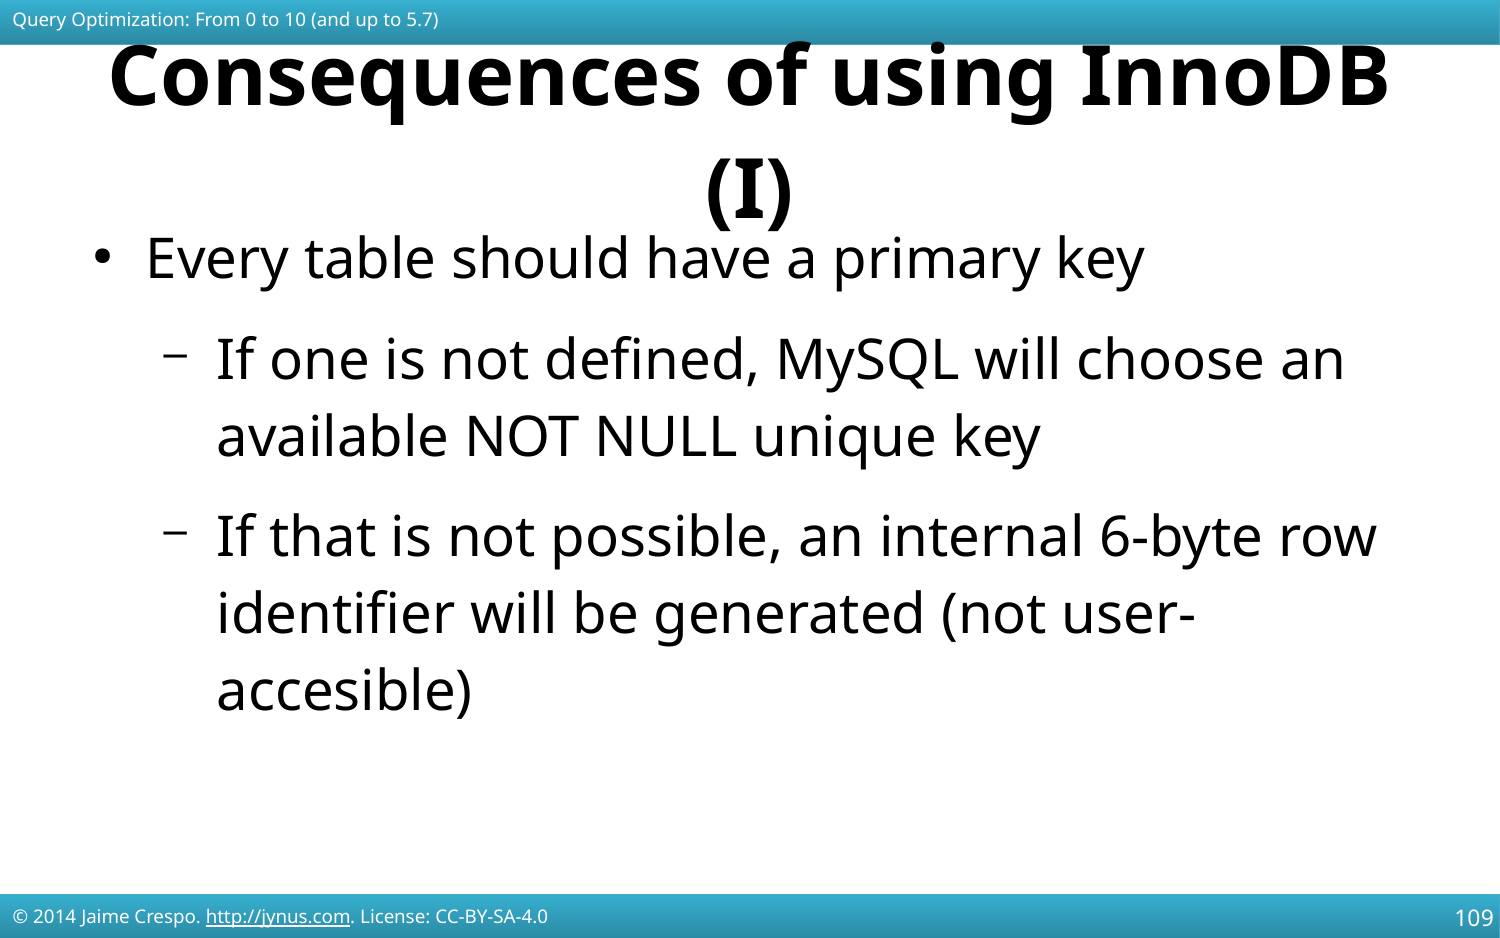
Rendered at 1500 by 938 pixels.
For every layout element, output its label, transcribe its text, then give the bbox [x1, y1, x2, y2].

slide_number [1389, 896, 1490, 935]
list Every table should have a primary key If one is not defined, MySQL will choose an available NOT NULL unique key If that is not possible, an internal 6-byte row identifier will be generated (not user-accesible) [75, 218, 1425, 876]
title Consequences of using InnoDB (I) [75, 51, 1425, 209]
